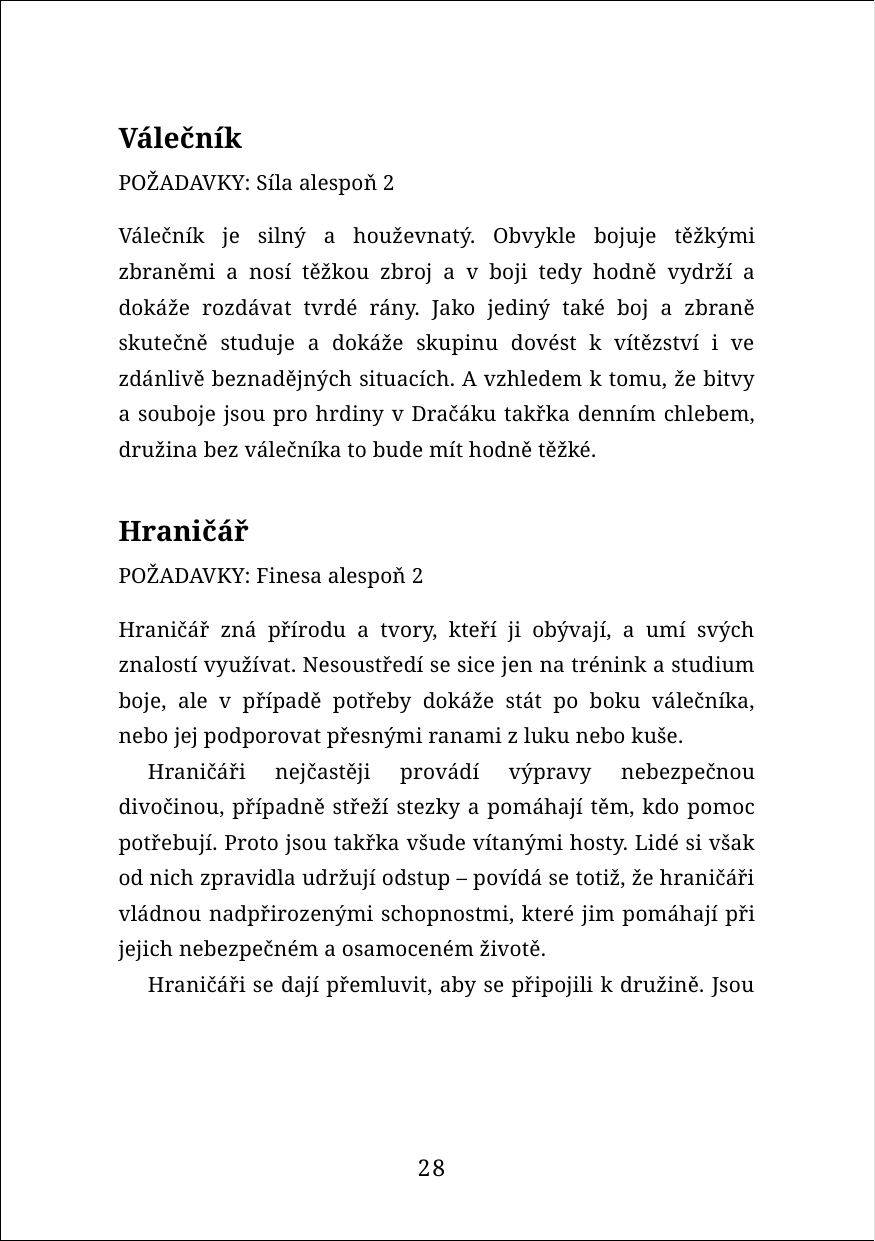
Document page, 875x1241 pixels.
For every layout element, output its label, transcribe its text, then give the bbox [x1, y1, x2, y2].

text POŽADAVKY: Síla alespoň 2 [118, 168, 756, 197]
text Válečník je silný a houževnatý. Obvykle bojuje těžkými zbraněmi a nosí těžkou zbroj a v boji tedy hodně vydrží a dokáže rozdávat tvrdé rány. Jako jediný také boj a zbraně skutečně studuje a dokáže skupinu dovést k vítězství i ve zdánlivě beznadějných situacích. A vzhledem k tomu, že bitvy a souboje jsou pro hrdiny v Dračáku takřka denním chlebem, družina bez válečníka to bude mít hodně těžké. [118, 222, 756, 463]
text Hraničář zná přírodu a tvory, kteří ji obývají, a umí svých znalostí využívat. Nesoustředí se sice jen na trénink a studium boje, ale v případě potřeby dokáže stát po boku válečníka, nebo jej podporovat přesnými ranami z luku nebo kuše. Hraničáři nejčastěji provádí výpravy nebezpečnou divočinou, případně střeží stezky a pomáhají těm, kdo pomoc potřebují. Proto jsou takřka všude vítanými hosty. Lidé si však od nich zpravidla udržují odstup – povídá se totiž, že hraničáři vládnou nadpřirozenými schopnostmi, které jim pomáhají při jejich nebezpečném a osamoceném životě. Hraničáři se dají přemluvit, aby se připojili k družině. Jsou [118, 615, 756, 998]
text POŽADAVKY: Finesa alespoň 2 [118, 562, 756, 590]
subtitle Hraničář [118, 512, 756, 550]
subtitle Válečník [118, 118, 756, 157]
